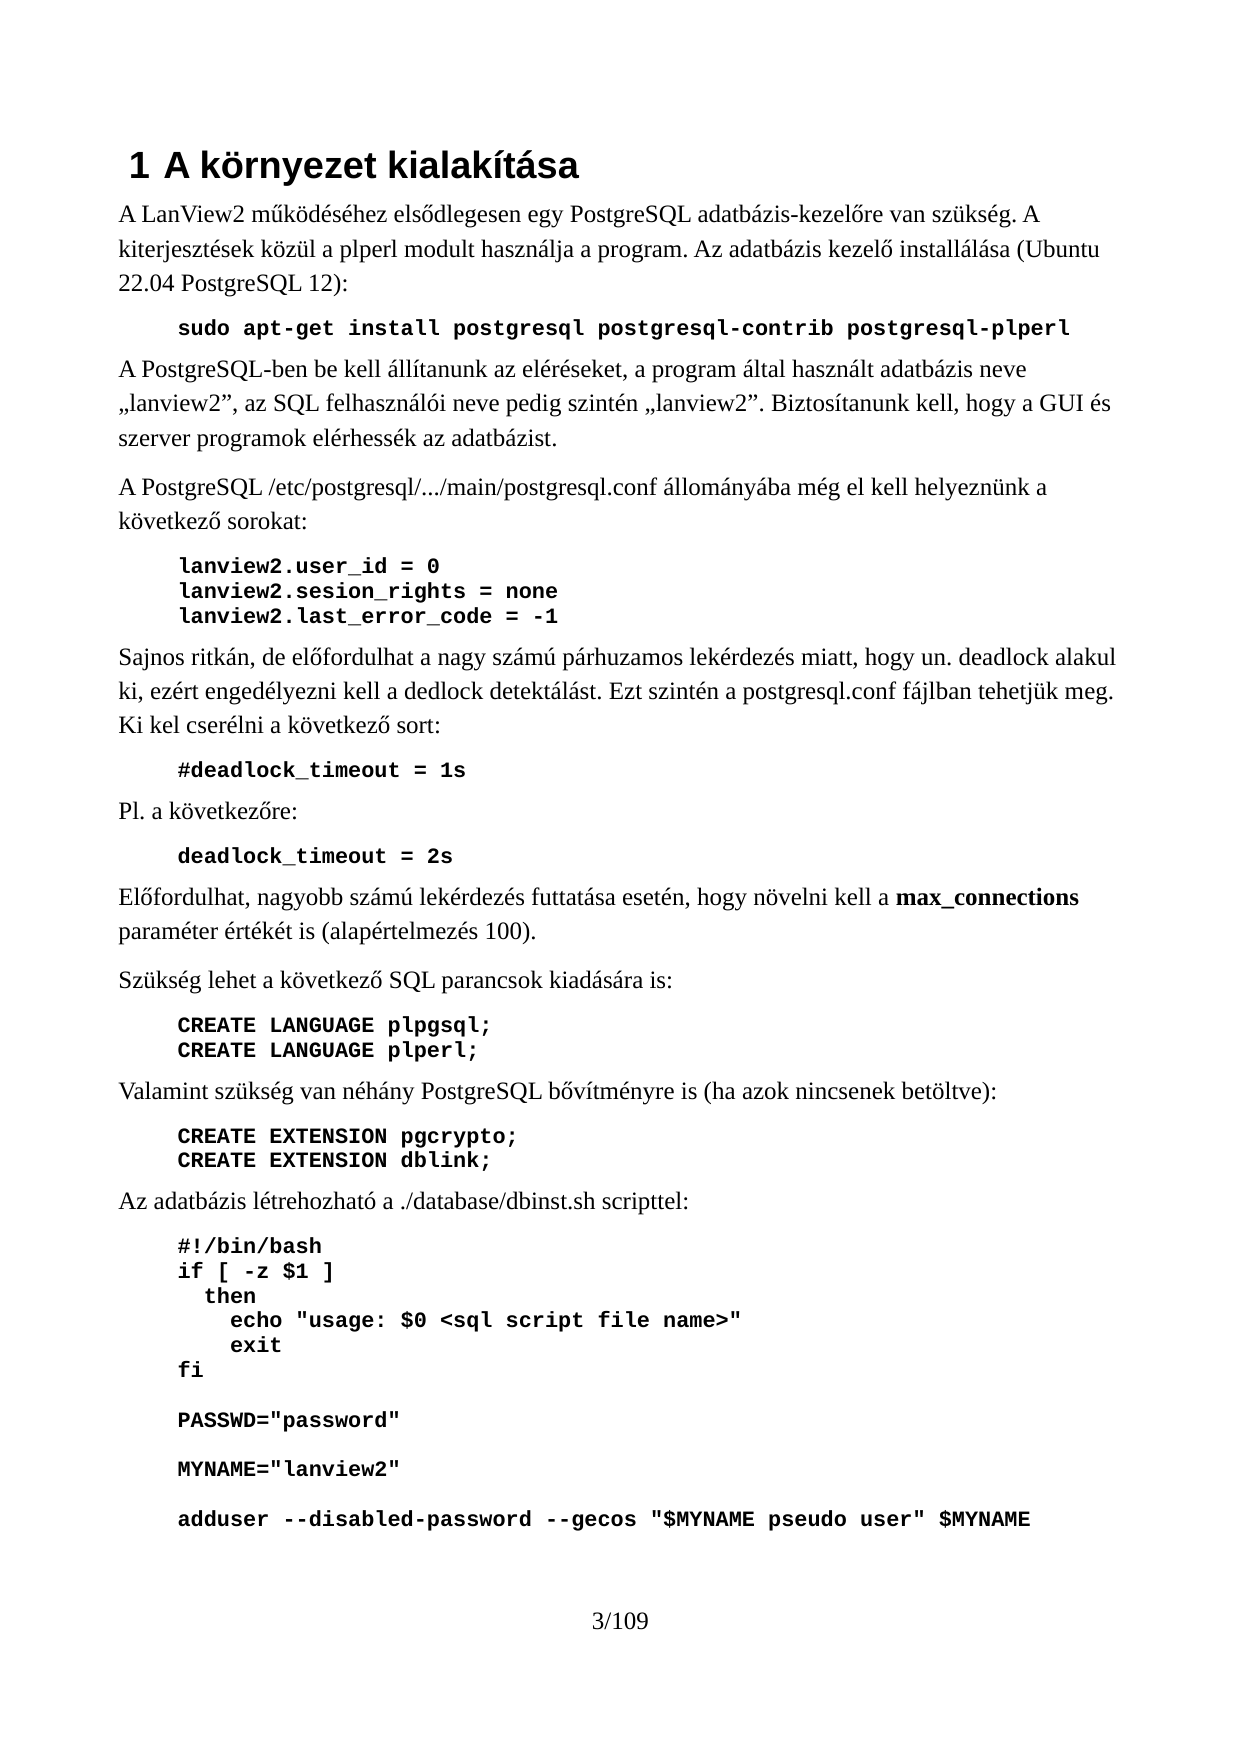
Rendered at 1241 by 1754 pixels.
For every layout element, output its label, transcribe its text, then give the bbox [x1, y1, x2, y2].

text Az adatbázis létrehozható a ./database/dbinst.sh scripttel: [118, 1186, 1122, 1215]
text #deadlock_timeout = 1s [177, 759, 1122, 784]
text #!/bin/bash if [ -z $1 ] then echo "usage: $0 <sql script file name>" exit fi PASSWD="password" MYNAME="lanview2" adduser --disabled-password --gecos "$MYNAME pseudo user" $MYNAME [177, 1235, 1122, 1557]
text deadlock_timeout = 2s [177, 845, 1122, 870]
text A LanView2 működéséhez elsődlegesen egy PostgreSQL adatbázis-kezelőre van szükség. A kiterjesztések közül a plperl modult használja a program. Az adatbázis kezelő installálása (Ubuntu 22.04 PostgreSQL 12): [118, 199, 1122, 297]
text Szükség lehet a következő SQL parancsok kiadására is: [118, 965, 1122, 994]
text CREATE LANGUAGE plpgsql; CREATE LANGUAGE plperl; [177, 1014, 1122, 1064]
text A PostgreSQL /etc/postgresql/.../main/postgresql.conf állományába még el kell helyeznünk a következő sorokat: [118, 472, 1122, 535]
text lanview2.user_id = 0 lanview2.sesion_rights = none lanview2.last_error_code = -1 [177, 555, 1122, 630]
text A PostgreSQL-ben be kell állítanunk az eléréseket, a program által használt adatbázis neve „lanview2”, az SQL felhasználói neve pedig szintén „lanview2”. Biztosítanunk kell, hogy a GUI és szerver programok elérhessék az adatbázist. [118, 354, 1122, 452]
text Sajnos ritkán, de előfordulhat a nagy számú párhuzamos lekérdezés miatt, hogy un. deadlock alakul ki, ezért engedélyezni kell a dedlock detektálást. Ezt szintén a postgresql.conf fájlban tehetjük meg. Ki kel cserélni a következő sort: [118, 642, 1122, 739]
text Előfordulhat, nagyobb számú lekérdezés futtatása esetén, hogy növelni kell a max_connections paraméter értékét is (alapértelmezés 100). [118, 882, 1122, 945]
text Pl. a következőre: [118, 796, 1122, 825]
text CREATE EXTENSION pgcrypto; CREATE EXTENSION dblink; [177, 1125, 1122, 1174]
text Valamint szükség van néhány PostgreSQL bővítményre is (ha azok nincsenek betöltve): [118, 1076, 1122, 1104]
subtitle A környezet kialakítása [118, 143, 1122, 187]
text sudo apt-get install postgresql postgresql-contrib postgresql-plperl [177, 317, 1122, 342]
